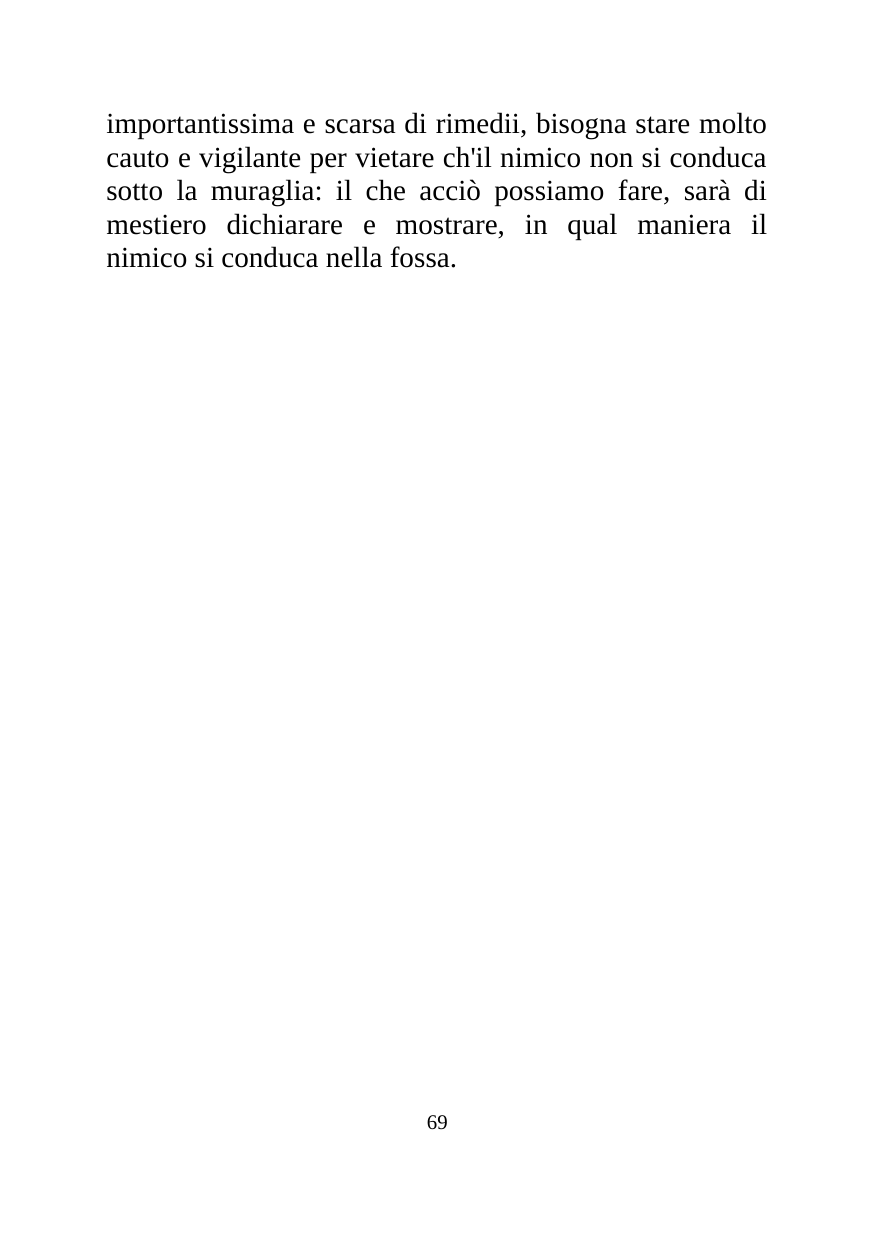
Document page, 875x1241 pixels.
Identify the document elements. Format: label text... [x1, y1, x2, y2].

text importantissima e scarsa di rimedii, bisogna stare molto cauto e vigilante per vietare ch'il nimico non si conduca sotto la muraglia: il che acciò possiamo fare, sarà di mestiero dichiarare e mostrare, in qual maniera il nimico si conduca nella fossa. [106, 106, 768, 274]
